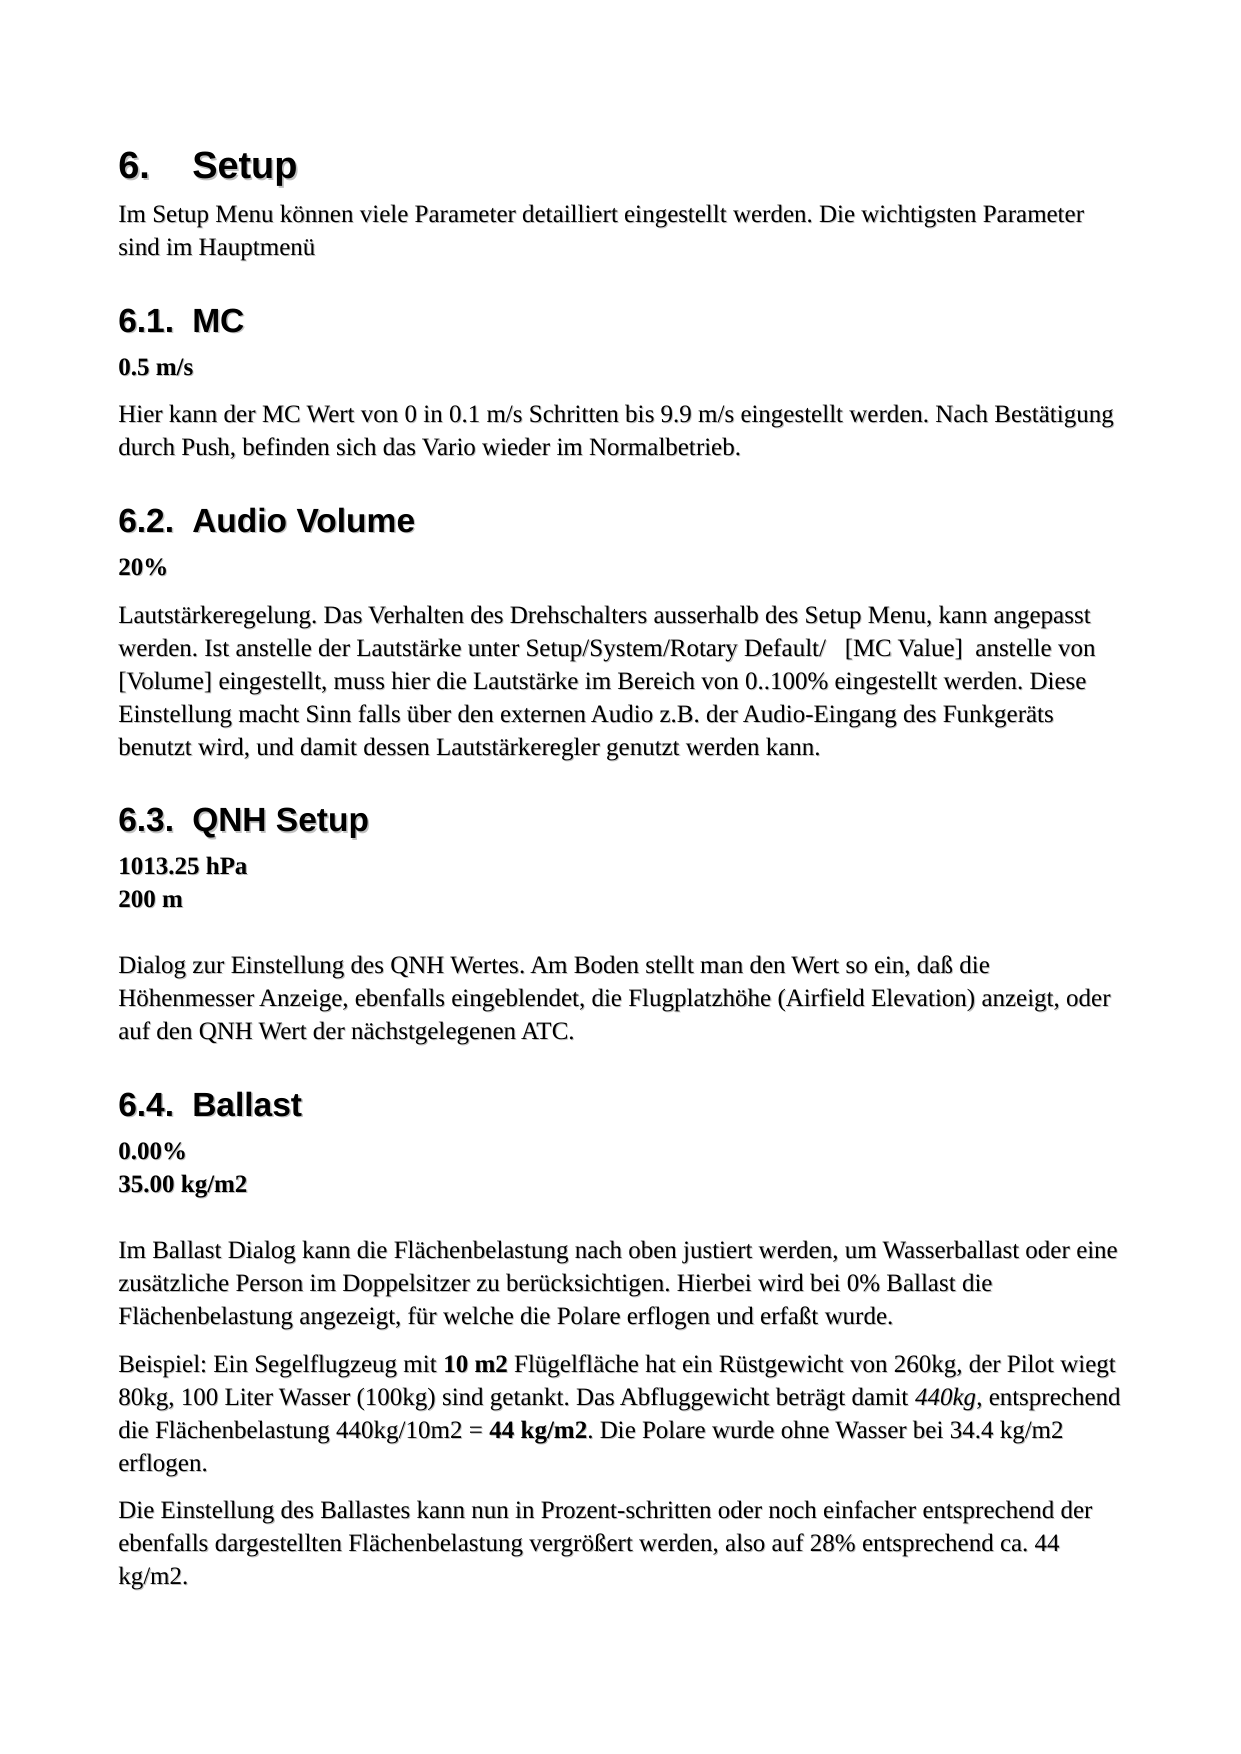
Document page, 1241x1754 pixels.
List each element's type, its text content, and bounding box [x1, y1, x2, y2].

text Die Einstellung des Ballastes kann nun in Prozent-schritten oder noch einfacher entsprechend der ebenfalls dargestellten Flächenbelastung vergrößert werden, also auf 28% entsprechend ca. 44 kg/m2. [118, 1495, 1122, 1590]
subtitle QNH Setup [118, 800, 1122, 839]
text 20% [118, 552, 1122, 581]
text Lautstärkeregelung. Das Verhalten des Drehschalters ausserhalb des Setup Menu, kann angepasst werden. Ist anstelle der Lautstärke unter Setup/System/Rotary Default/ [MC Value] anstelle von [Volume] eingestellt, muss hier die Lautstärke im Bereich von 0..100% eingestellt werden. Diese Einstellung macht Sinn falls über den externen Audio z.B. der Audio-Eingang des Funkgeräts benutzt wird, und damit dessen Lautstärkeregler genutzt werden kann. [118, 600, 1122, 761]
text Dialog zur Einstellung des QNH Wertes. Am Boden stellt man den Wert so ein, daß die Höhenmesser Anzeige, ebenfalls eingeblendet, die Flugplatzhöhe (Airfield Elevation) anzeigt, oder auf den QNH Wert der nächstgelegenen ATC. [118, 950, 1122, 1045]
subtitle Setup [118, 143, 1122, 187]
text 0.00% [118, 1136, 1122, 1165]
text 0.5 m/s [118, 352, 1122, 381]
subtitle Audio Volume [118, 501, 1122, 539]
text Im Ballast Dialog kann die Flächenbelastung nach oben justiert werden, um Wasserballast oder eine zusätzliche Person im Doppelsitzer zu berücksichtigen. Hierbei wird bei 0% Ballast die Flächenbelastung angezeigt, für welche die Polare erflogen und erfaßt wurde. [118, 1235, 1122, 1330]
text 1013.25 hPa [118, 851, 1122, 880]
text Beispiel: Ein Segelflugzeug mit 10 m2 Flügelfläche hat ein Rüstgewicht von 260kg, der Pilot wiegt 80kg, 100 Liter Wasser (100kg) sind getankt. Das Abfluggewicht beträgt damit 440kg, entsprechend die Flächenbelastung 440kg/10m2 = 44 kg/m2. Die Polare wurde ohne Wasser bei 34.4 kg/m2 erflogen. [118, 1349, 1122, 1477]
text Hier kann der MC Wert von 0 in 0.1 m/s Schritten bis 9.9 m/s eingestellt werden. Nach Bestätigung durch Push, befinden sich das Vario wieder im Normalbetrieb. [118, 399, 1122, 461]
subtitle Ballast [118, 1085, 1122, 1123]
text 35.00 kg/m2 [118, 1169, 1122, 1198]
text Im Setup Menu können viele Parameter detailliert eingestellt werden. Die wichtigsten Parameter sind im Hauptmenü [118, 199, 1122, 261]
subtitle MC [118, 301, 1122, 339]
text 200 m [118, 884, 1122, 913]
